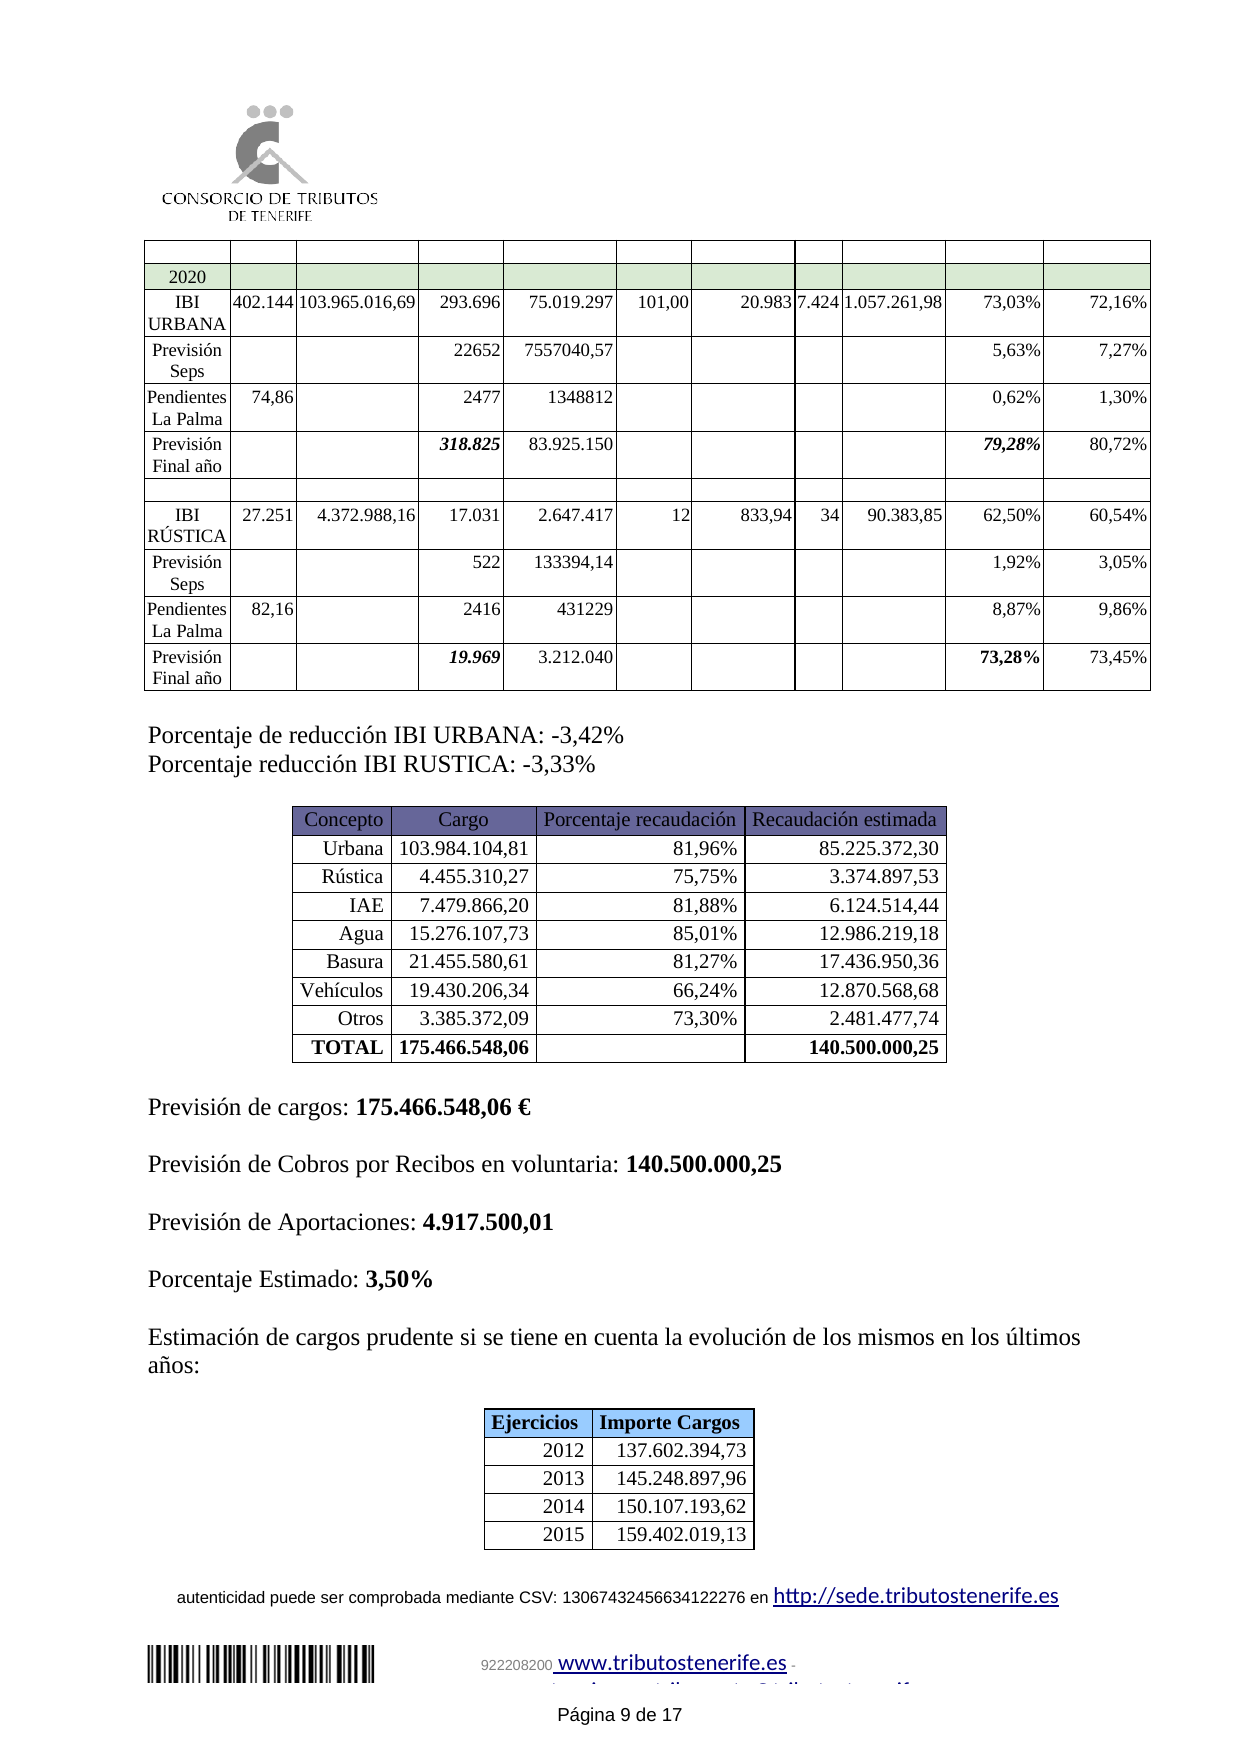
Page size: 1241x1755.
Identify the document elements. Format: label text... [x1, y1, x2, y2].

table_cell [796, 384, 842, 431]
table_cell 85.225.372,30 [746, 836, 946, 863]
table_cell [946, 479, 1043, 501]
table_cell 73,30% [537, 1006, 744, 1034]
table_cell [617, 337, 691, 383]
table_cell [692, 432, 794, 478]
table_cell 2013 [485, 1466, 592, 1493]
table_cell [796, 550, 842, 596]
text Previsión de Cobros por Recibos en voluntaria: 140.500.000,25 [148, 1149, 1163, 1178]
table_cell [297, 644, 418, 690]
table_cell 4.372.988,16 [297, 502, 418, 548]
table_cell [796, 432, 842, 478]
table_cell 22652 [419, 337, 503, 383]
table_cell 5,63% [946, 337, 1043, 383]
table_header [617, 241, 691, 263]
table_cell 1.057.261,98 [843, 290, 945, 336]
table_cell 62,50% [946, 502, 1043, 548]
table_cell 2015 [485, 1522, 592, 1549]
table_cell [796, 479, 842, 501]
table_cell [843, 384, 945, 431]
table_cell 2014 [485, 1494, 592, 1521]
table_cell 12 [617, 502, 691, 548]
table_cell Previsión Final año [145, 432, 230, 478]
table_cell [504, 479, 616, 501]
table_header Porcentaje recaudación [537, 807, 744, 835]
table_cell 150.107.193,62 [593, 1494, 753, 1521]
table_cell 83.925.150 [504, 432, 616, 478]
table_cell [297, 432, 418, 478]
text Porcentaje de reducción IBI URBANA: -3,42% Porcentaje reducción IBI RUSTICA: -3,33% [148, 720, 672, 777]
table_header [1044, 241, 1150, 263]
table_cell 73,28% [946, 644, 1043, 690]
table_cell [946, 264, 1043, 289]
table_cell 2012 [485, 1438, 592, 1465]
table_cell [796, 337, 842, 383]
table_cell Urbana [293, 836, 391, 863]
table_header [843, 241, 945, 263]
table_header [297, 241, 418, 263]
table_cell 34 [796, 502, 842, 548]
table_cell [231, 550, 296, 596]
table_cell Previsión Final año [145, 644, 230, 690]
table_cell 2.481.477,74 [746, 1006, 946, 1034]
table_cell 137.602.394,73 [593, 1438, 753, 1465]
table_cell 15.276.107,73 [392, 921, 536, 948]
table_cell [419, 479, 503, 501]
table_cell [692, 337, 794, 383]
table_cell 1,30% [1044, 384, 1150, 431]
table_cell [1044, 264, 1150, 289]
table_cell [419, 264, 503, 289]
table_cell [297, 597, 418, 643]
table_cell 103.965.016,69 [297, 290, 418, 336]
table_cell [231, 337, 296, 383]
table_cell 2020 [145, 264, 230, 289]
table_cell [297, 550, 418, 596]
table_cell 17.031 [419, 502, 503, 548]
table_cell 431229 [504, 597, 616, 643]
table_header [796, 241, 842, 263]
table_cell 90.383,85 [843, 502, 945, 548]
table_cell 3,05% [1044, 550, 1150, 596]
table_cell 72,16% [1044, 290, 1150, 336]
table_cell 833,94 [692, 502, 794, 548]
table_cell 7,27% [1044, 337, 1150, 383]
table_cell [617, 264, 691, 289]
table_cell 103.984.104,81 [392, 836, 536, 863]
table_cell [617, 597, 691, 643]
table_cell 1,92% [946, 550, 1043, 596]
table_cell 2477 [419, 384, 503, 431]
table_header [231, 241, 296, 263]
table_cell 73,03% [946, 290, 1043, 336]
table_cell IBI RÚSTICA [145, 502, 230, 548]
table_cell [692, 644, 794, 690]
table_cell 7.479.866,20 [392, 893, 536, 920]
table_cell 9,86% [1044, 597, 1150, 643]
text Porcentaje Estimado: 3,50% [148, 1264, 1163, 1293]
table_cell [504, 264, 616, 289]
table_header [692, 241, 794, 263]
table_cell [692, 597, 794, 643]
table_cell [843, 432, 945, 478]
table_cell 522 [419, 550, 503, 596]
table_cell 318.825 [419, 432, 503, 478]
table_cell 3.374.897,53 [746, 864, 946, 892]
table_cell Vehículos [293, 978, 391, 1005]
table_cell [231, 432, 296, 478]
table_cell [1044, 479, 1150, 501]
table_cell Pendientes La Palma [145, 597, 230, 643]
table_cell [297, 264, 418, 289]
table_cell [843, 644, 945, 690]
table_cell 7.424 [796, 290, 842, 336]
table_cell 402.144 [231, 290, 296, 336]
table_cell [617, 644, 691, 690]
table_cell 133394,14 [504, 550, 616, 596]
table_header Importe Cargos [593, 1410, 753, 1437]
table_cell [796, 644, 842, 690]
table_cell 75.019.297 [504, 290, 616, 336]
table_cell 7557040,57 [504, 337, 616, 383]
table_cell 0,62% [946, 384, 1043, 431]
table_cell 19.430.206,34 [392, 978, 536, 1005]
table_header Recaudación estimada [746, 807, 946, 835]
table_cell 75,75% [537, 864, 744, 892]
table_cell [297, 384, 418, 431]
table_header [419, 241, 503, 263]
table_cell IAE [293, 893, 391, 920]
table_cell [796, 597, 842, 643]
table_cell 74,86 [231, 384, 296, 431]
table_cell [843, 337, 945, 383]
table_cell 8,87% [946, 597, 1043, 643]
table_cell [537, 1035, 744, 1062]
table_cell 1348812 [504, 384, 616, 431]
table_cell 12.986.219,18 [746, 921, 946, 948]
table_cell 19.969 [419, 644, 503, 690]
table_cell IBI URBANA [145, 290, 230, 336]
table_cell [617, 384, 691, 431]
table_cell [796, 264, 842, 289]
table_header Cargo [392, 807, 536, 835]
table_cell 20.983 [692, 290, 794, 336]
table_cell TOTAL [293, 1035, 391, 1062]
table_cell 79,28% [946, 432, 1043, 478]
table_cell [231, 264, 296, 289]
table_cell [843, 550, 945, 596]
table_cell 293.696 [419, 290, 503, 336]
text Estimación de cargos prudente si se tiene en cuenta la evolución de los mismos en los últimos años: [148, 1322, 1129, 1379]
table_cell 2416 [419, 597, 503, 643]
table_cell 12.870.568,68 [746, 978, 946, 1005]
table_cell [617, 550, 691, 596]
table_cell [843, 264, 945, 289]
table_cell [297, 479, 418, 501]
table_cell 145.248.897,96 [593, 1466, 753, 1493]
table_cell [617, 432, 691, 478]
table_cell [231, 644, 296, 690]
text Previsión de cargos: 175.466.548,06 € [148, 1092, 1163, 1121]
table_cell [145, 479, 230, 501]
table_cell 6.124.514,44 [746, 893, 946, 920]
table_cell 175.466.548,06 [392, 1035, 536, 1062]
table_header [946, 241, 1043, 263]
table_cell [231, 479, 296, 501]
table_header Concepto [293, 807, 391, 835]
table_cell Agua [293, 921, 391, 948]
table_cell Rústica [293, 864, 391, 892]
table_header [504, 241, 616, 263]
table_cell 66,24% [537, 978, 744, 1005]
table_cell [692, 384, 794, 431]
table_cell Previsión Seps [145, 337, 230, 383]
table_cell Previsión Seps [145, 550, 230, 596]
table_header Ejercicios [485, 1410, 592, 1437]
table_cell [297, 337, 418, 383]
table_cell 85,01% [537, 921, 744, 948]
text Previsión de Aportaciones: 4.917.500,01 [148, 1207, 1163, 1236]
table_cell 60,54% [1044, 502, 1150, 548]
table_cell 4.455.310,27 [392, 864, 536, 892]
table_cell [692, 479, 794, 501]
table_cell 82,16 [231, 597, 296, 643]
table_cell Otros [293, 1006, 391, 1034]
table_cell 3.385.372,09 [392, 1006, 536, 1034]
table_cell [692, 264, 794, 289]
table_cell [692, 550, 794, 596]
table_cell 80,72% [1044, 432, 1150, 478]
table_cell 21.455.580,61 [392, 950, 536, 977]
table_cell 101,00 [617, 290, 691, 336]
table_cell 81,96% [537, 836, 744, 863]
table_cell Basura [293, 950, 391, 977]
table_cell 159.402.019,13 [593, 1522, 753, 1549]
table_cell 81,88% [537, 893, 744, 920]
table_cell [617, 479, 691, 501]
table_cell Pendientes La Palma [145, 384, 230, 431]
table_cell 140.500.000,25 [746, 1035, 946, 1062]
table_cell 27.251 [231, 502, 296, 548]
table_cell 17.436.950,36 [746, 950, 946, 977]
table_cell 3.212.040 [504, 644, 616, 690]
table_cell 73,45% [1044, 644, 1150, 690]
table_header [145, 241, 230, 263]
table_cell 81,27% [537, 950, 744, 977]
table_cell [843, 597, 945, 643]
table_cell 2.647.417 [504, 502, 616, 548]
table_cell [843, 479, 945, 501]
